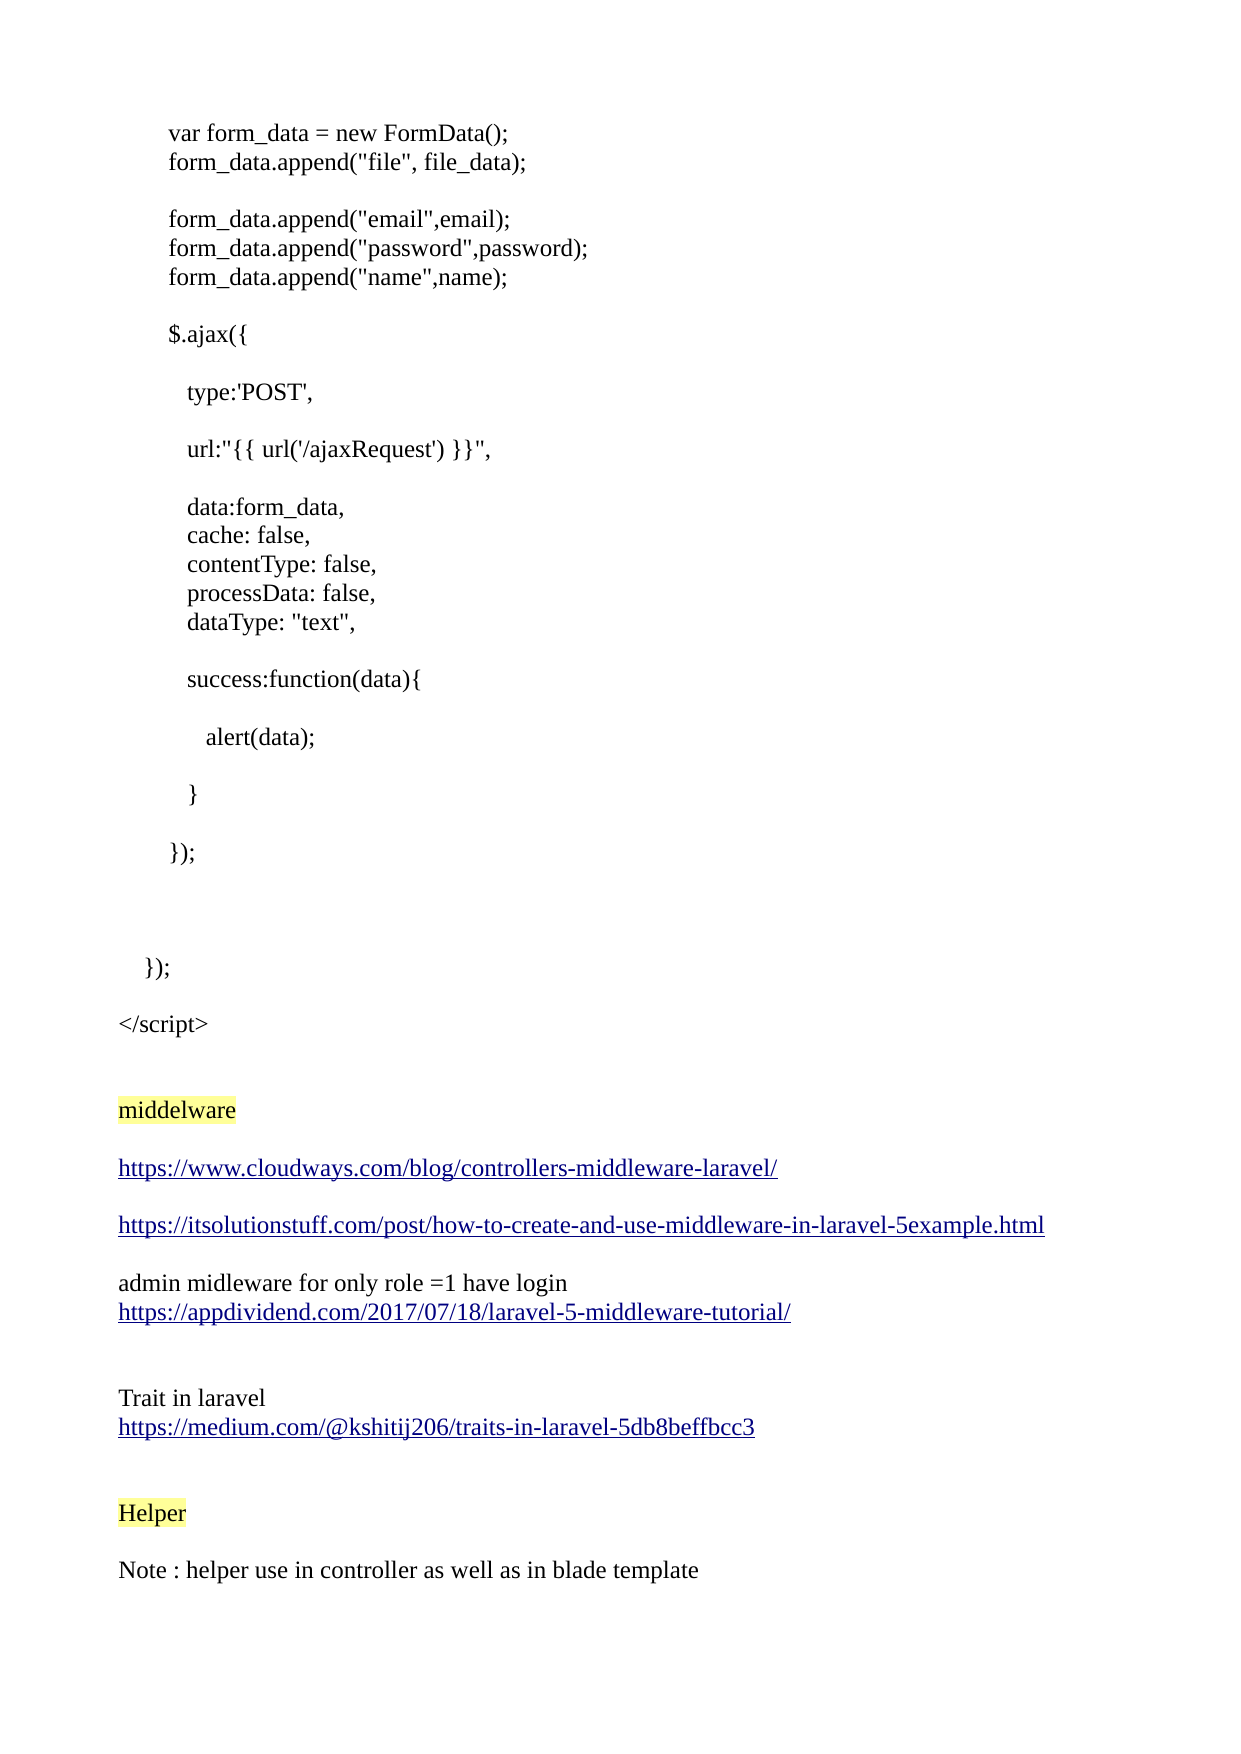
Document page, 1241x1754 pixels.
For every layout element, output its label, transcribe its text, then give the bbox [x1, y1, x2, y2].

text form_data.append("file", file_data); [118, 147, 1122, 176]
text $.ajax({ [118, 319, 1122, 348]
text var form_data = new FormData(); [118, 118, 1122, 147]
text Helper [118, 1498, 1122, 1527]
text Trait in laravel [118, 1383, 1122, 1412]
text }); [118, 952, 1122, 981]
text dataType: "text", [118, 607, 1122, 636]
text https://www.cloudways.com/blog/controllers-middleware-laravel/ [118, 1153, 1122, 1182]
text cache: false, [118, 521, 1122, 549]
text https://itsolutionstuff.com/post/how-to-create-and-use-middleware-in-laravel-5example.html [118, 1211, 1122, 1239]
text https://appdividend.com/2017/07/18/laravel-5-middleware-tutorial/ [118, 1297, 1122, 1326]
text form_data.append("email",email); [118, 204, 1122, 233]
text form_data.append("name",name); [118, 262, 1122, 291]
text }); [118, 837, 1122, 866]
text processData: false, [118, 578, 1122, 607]
text Note : helper use in controller as well as in blade template [118, 1556, 1122, 1584]
text contentType: false, [118, 549, 1122, 578]
text success:function(data){ [118, 664, 1122, 693]
text </script> [118, 1009, 1122, 1038]
text url:"{{ url('/ajaxRequest') }}", [118, 434, 1122, 463]
text type:'POST', [118, 377, 1122, 406]
text admin midleware for only role =1 have login [118, 1268, 1122, 1297]
text https://medium.com/@kshitij206/traits-in-laravel-5db8beffbcc3 [118, 1412, 1122, 1441]
text alert(data); [118, 722, 1122, 751]
text data:form_data, [118, 492, 1122, 521]
text } [118, 779, 1122, 808]
text middelware [118, 1096, 1122, 1124]
text form_data.append("password",password); [118, 233, 1122, 262]
